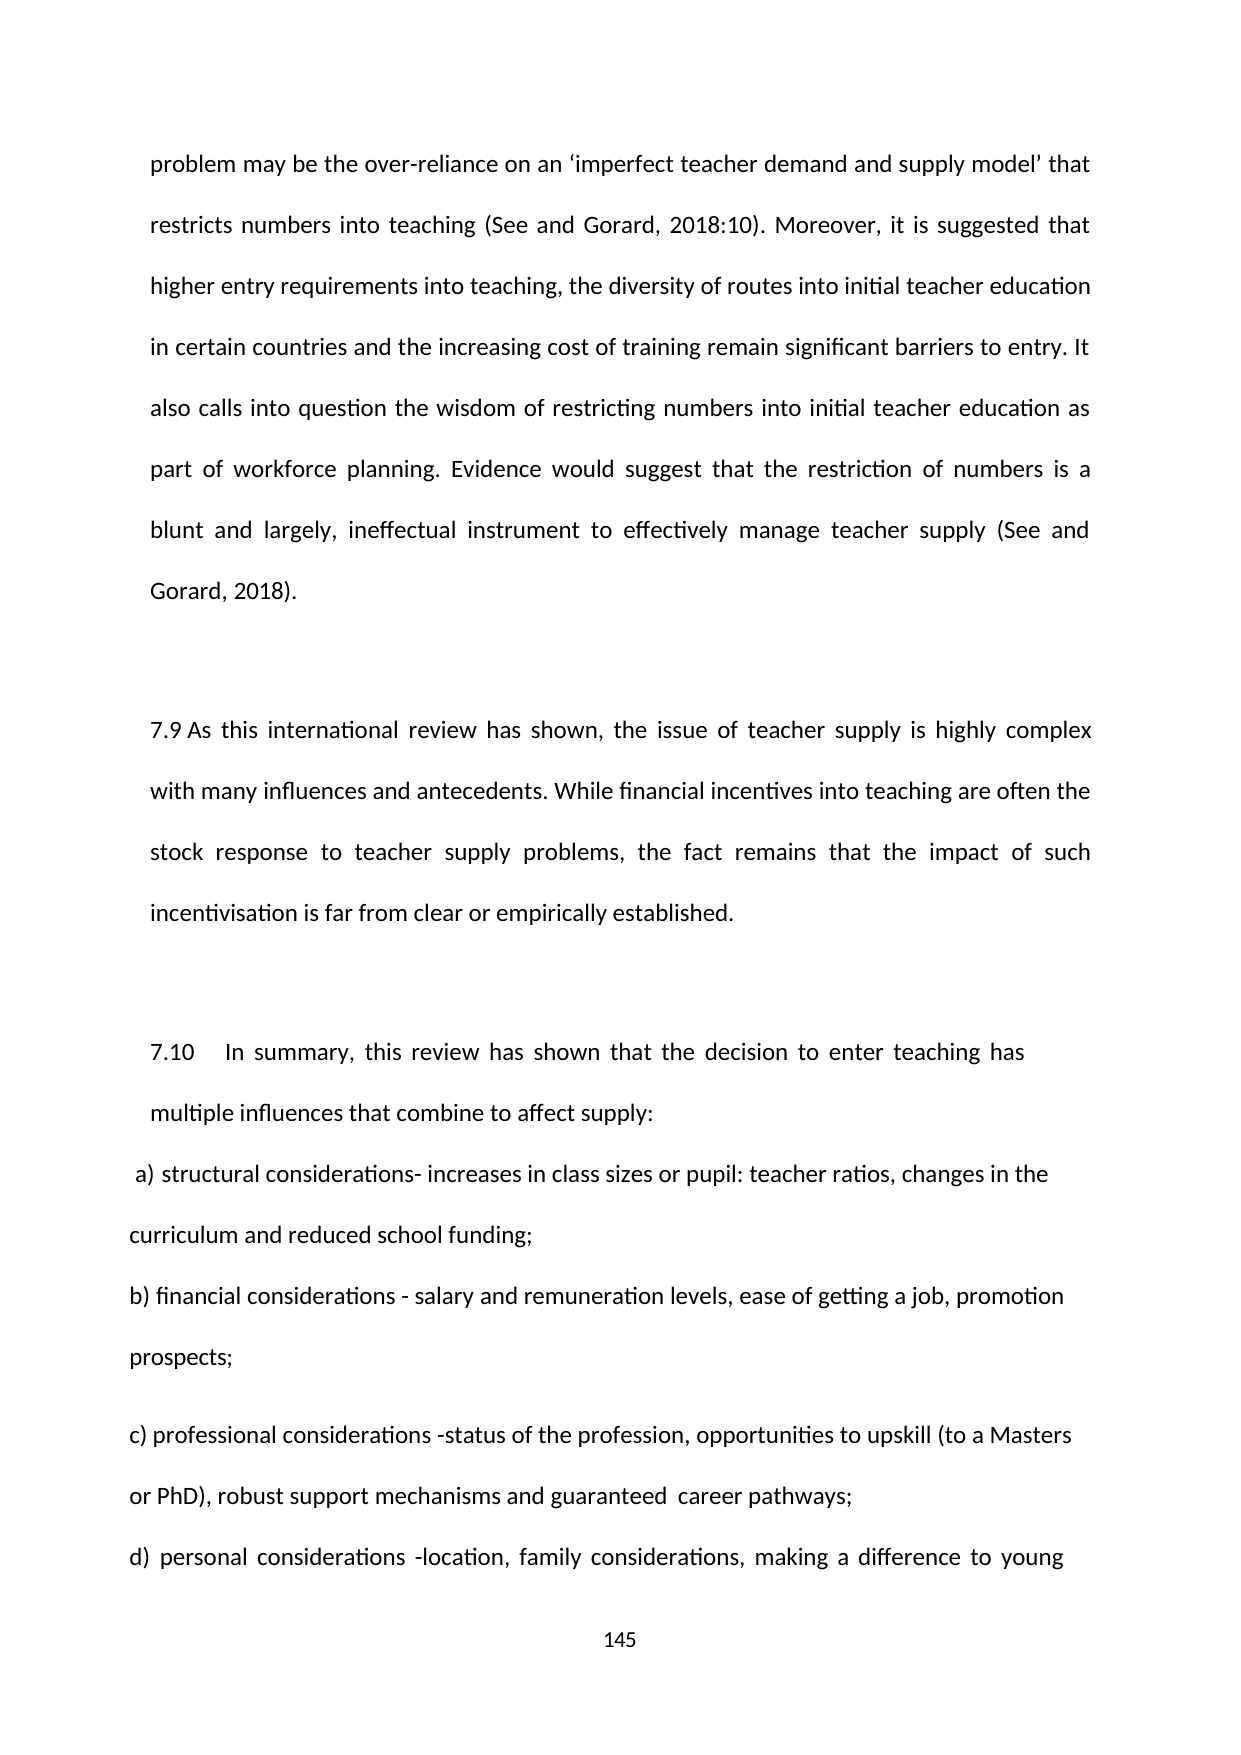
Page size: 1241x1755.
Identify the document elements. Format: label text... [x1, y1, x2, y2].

text problem may be the over-reliance on an ‘imperfect teacher demand and supply model’ that restricts numbers into teaching (See and Gorard, 2018:10). Moreover, it is suggested that higher entry requirements into teaching, the diversity of routes into initial teacher education in certain countries and the increasing cost of training remain significant barriers to entry. It also calls into question the wisdom of restricting numbers into initial teacher education as part of workforce planning. Evidence would suggest that the restriction of numbers is a blunt and largely, ineffectual instrument to effectively manage teacher supply (See and Gorard, 2018). [150, 148, 1091, 606]
list financial considerations - salary and remuneration levels, ease of getting a job, promotion prospects; [129, 1280, 1091, 1372]
list As this international review has shown, the issue of teacher supply is highly complex with many influences and antecedents. While financial incentives into teaching are often the stock response to teacher supply problems, the fact remains that the impact of such incentivisation is far from clear or empirically established. [150, 714, 1091, 928]
list personal considerations -location, family considerations, making a difference to young [129, 1541, 1091, 1572]
list In summary, this review has shown that the decision to enter teaching has multiple influences that combine to affect supply: [150, 1036, 1090, 1128]
list professional considerations -status of the profession, opportunities to upskill (to a Masters or PhD), robust support mechanisms and guaranteed career pathways; [129, 1419, 1091, 1511]
list structural considerations- increases in class sizes or pupil: teacher ratios, changes in the curriculum and reduced school funding; [129, 1158, 1091, 1250]
